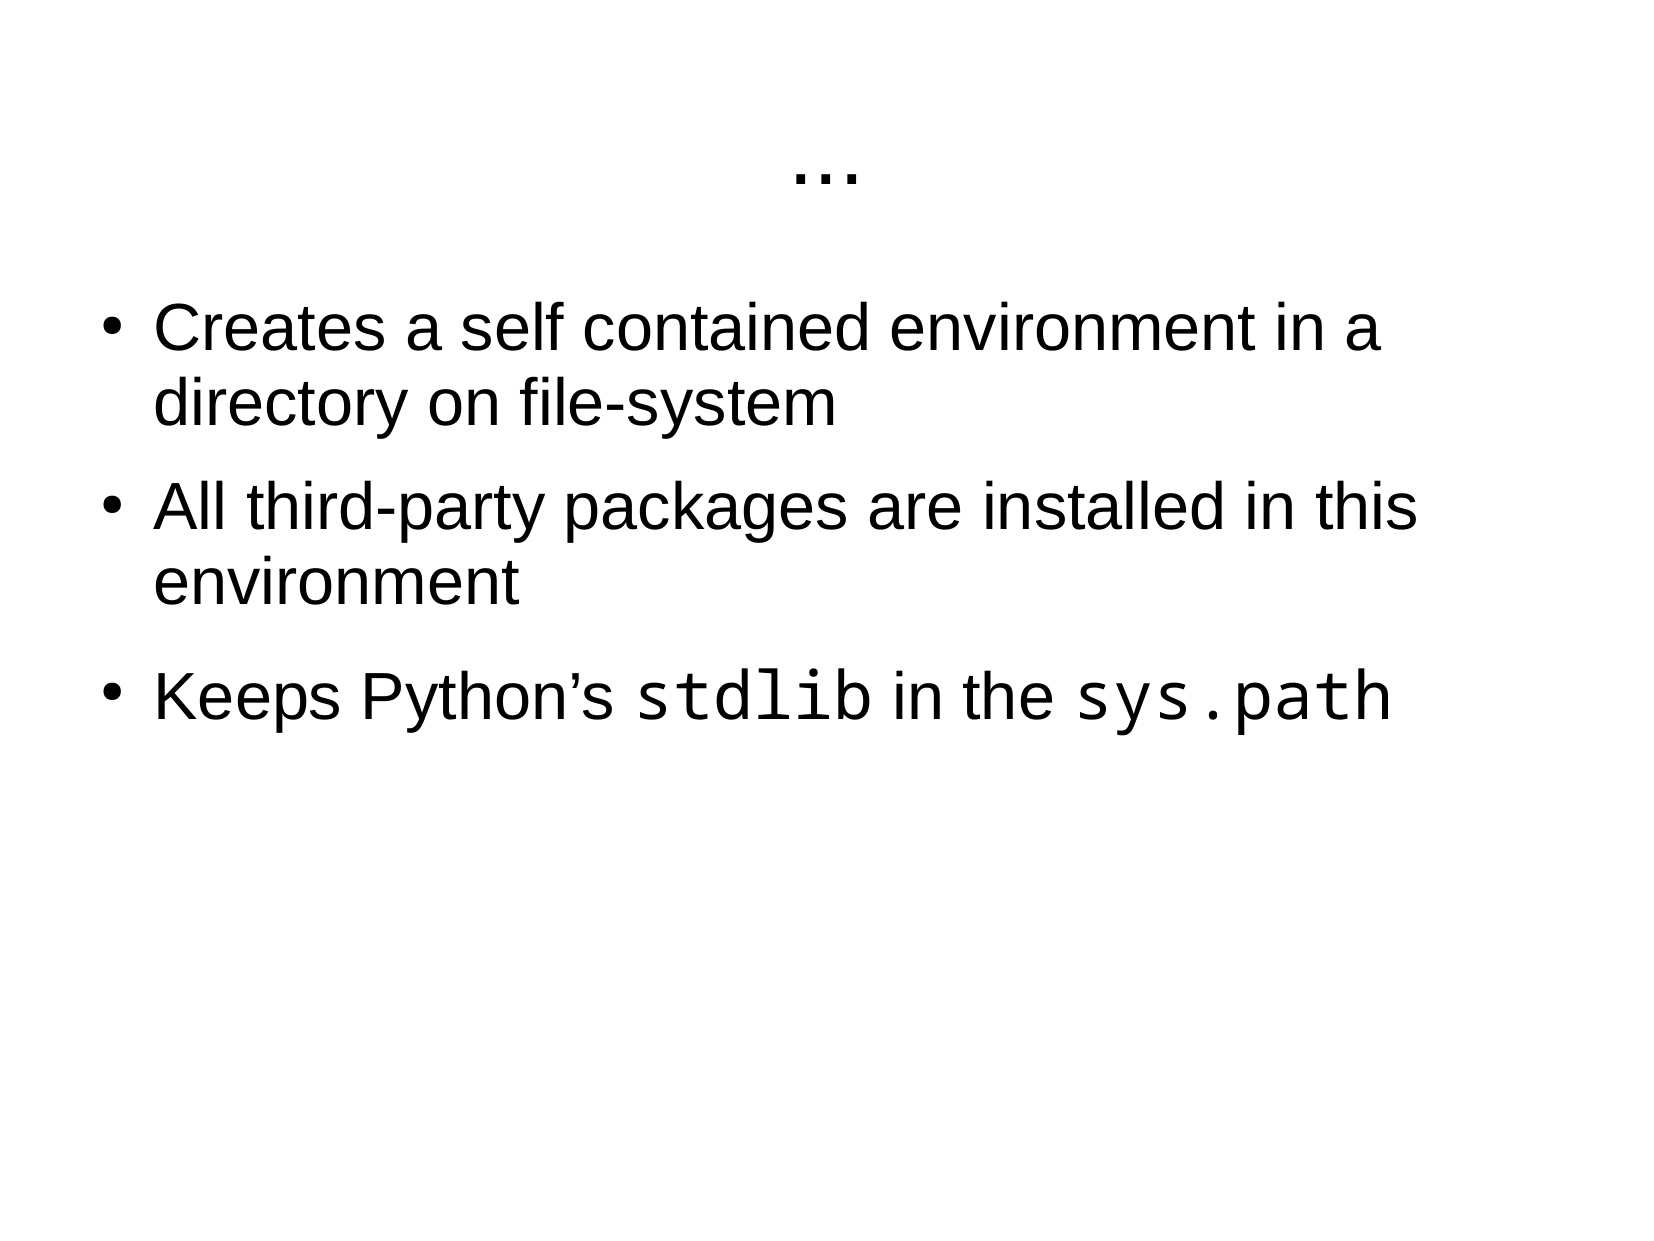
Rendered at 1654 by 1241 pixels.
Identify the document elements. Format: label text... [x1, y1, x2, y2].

title ... [82, 49, 1571, 257]
list Creates a self contained environment in a directory on file-system All third-party packages are installed in this environment Keeps Python’s stdlib in the sys.path [82, 290, 1571, 1010]
